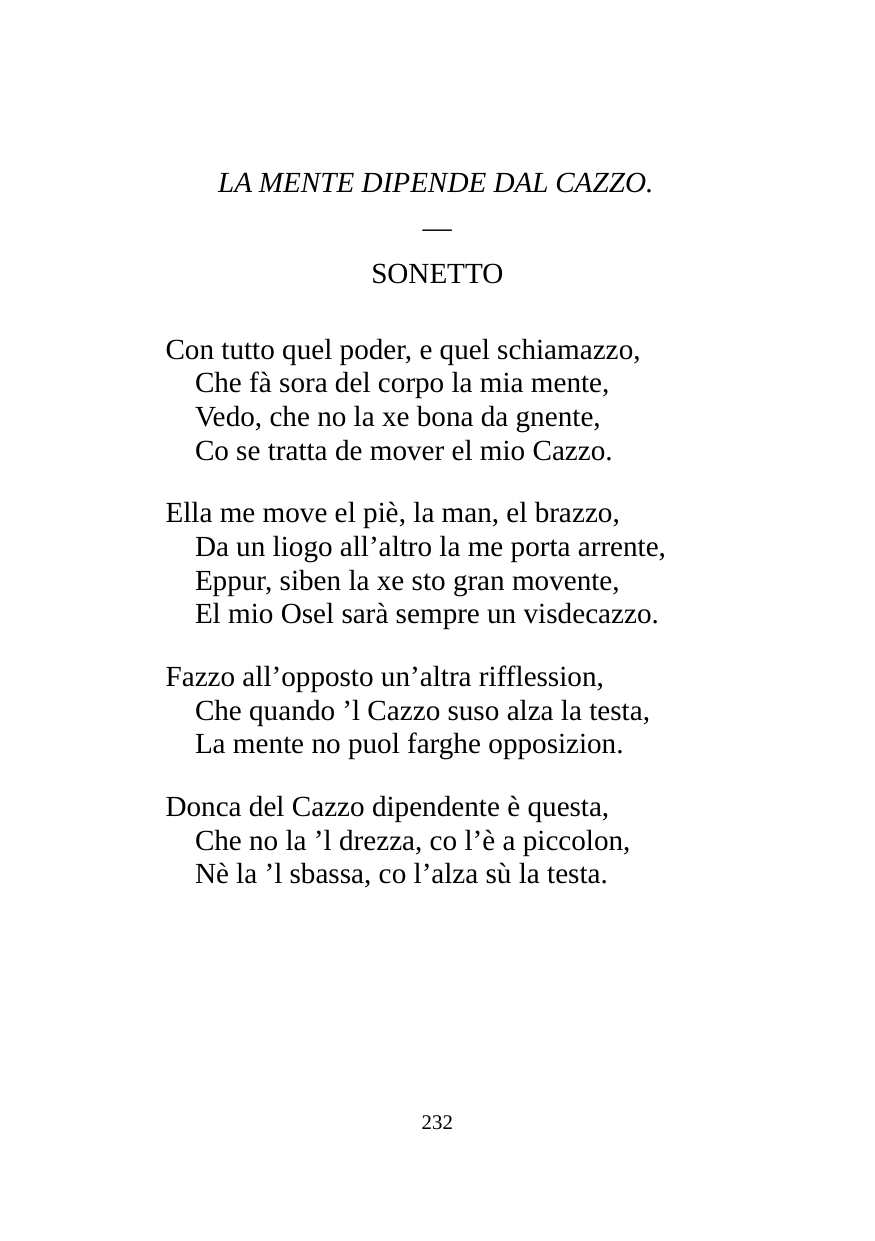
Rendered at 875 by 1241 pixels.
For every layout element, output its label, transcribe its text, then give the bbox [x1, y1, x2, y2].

text Ella me move el piè, la man, el brazzo, Da un liogo all’altro la me porta arrente, Eppur, siben la xe sto gran movente, El mio Osel sarà sempre un visdecazzo. [165, 496, 768, 630]
text — [106, 211, 768, 244]
subtitle LA MENTE DIPENDE DAL CAZZO. [106, 165, 768, 199]
text Donca del Cazzo dipendente è questa, Che no la ’l drezza, co l’è a piccolon, Nè la ’l sbassa, co l’alza sù la testa. [165, 789, 768, 890]
text SONETTO [106, 257, 768, 290]
text Con tutto quel poder, e quel schiamazzo, Che fà sora del corpo la mia mente, Vedo, che no la xe bona da gnente, Co se tratta de mover el mio Cazzo. [165, 332, 768, 466]
text Fazzo all’opposto un’altra rifflession, Che quando ’l Cazzo suso alza la testa, La mente no puol farghe opposizion. [165, 659, 768, 760]
